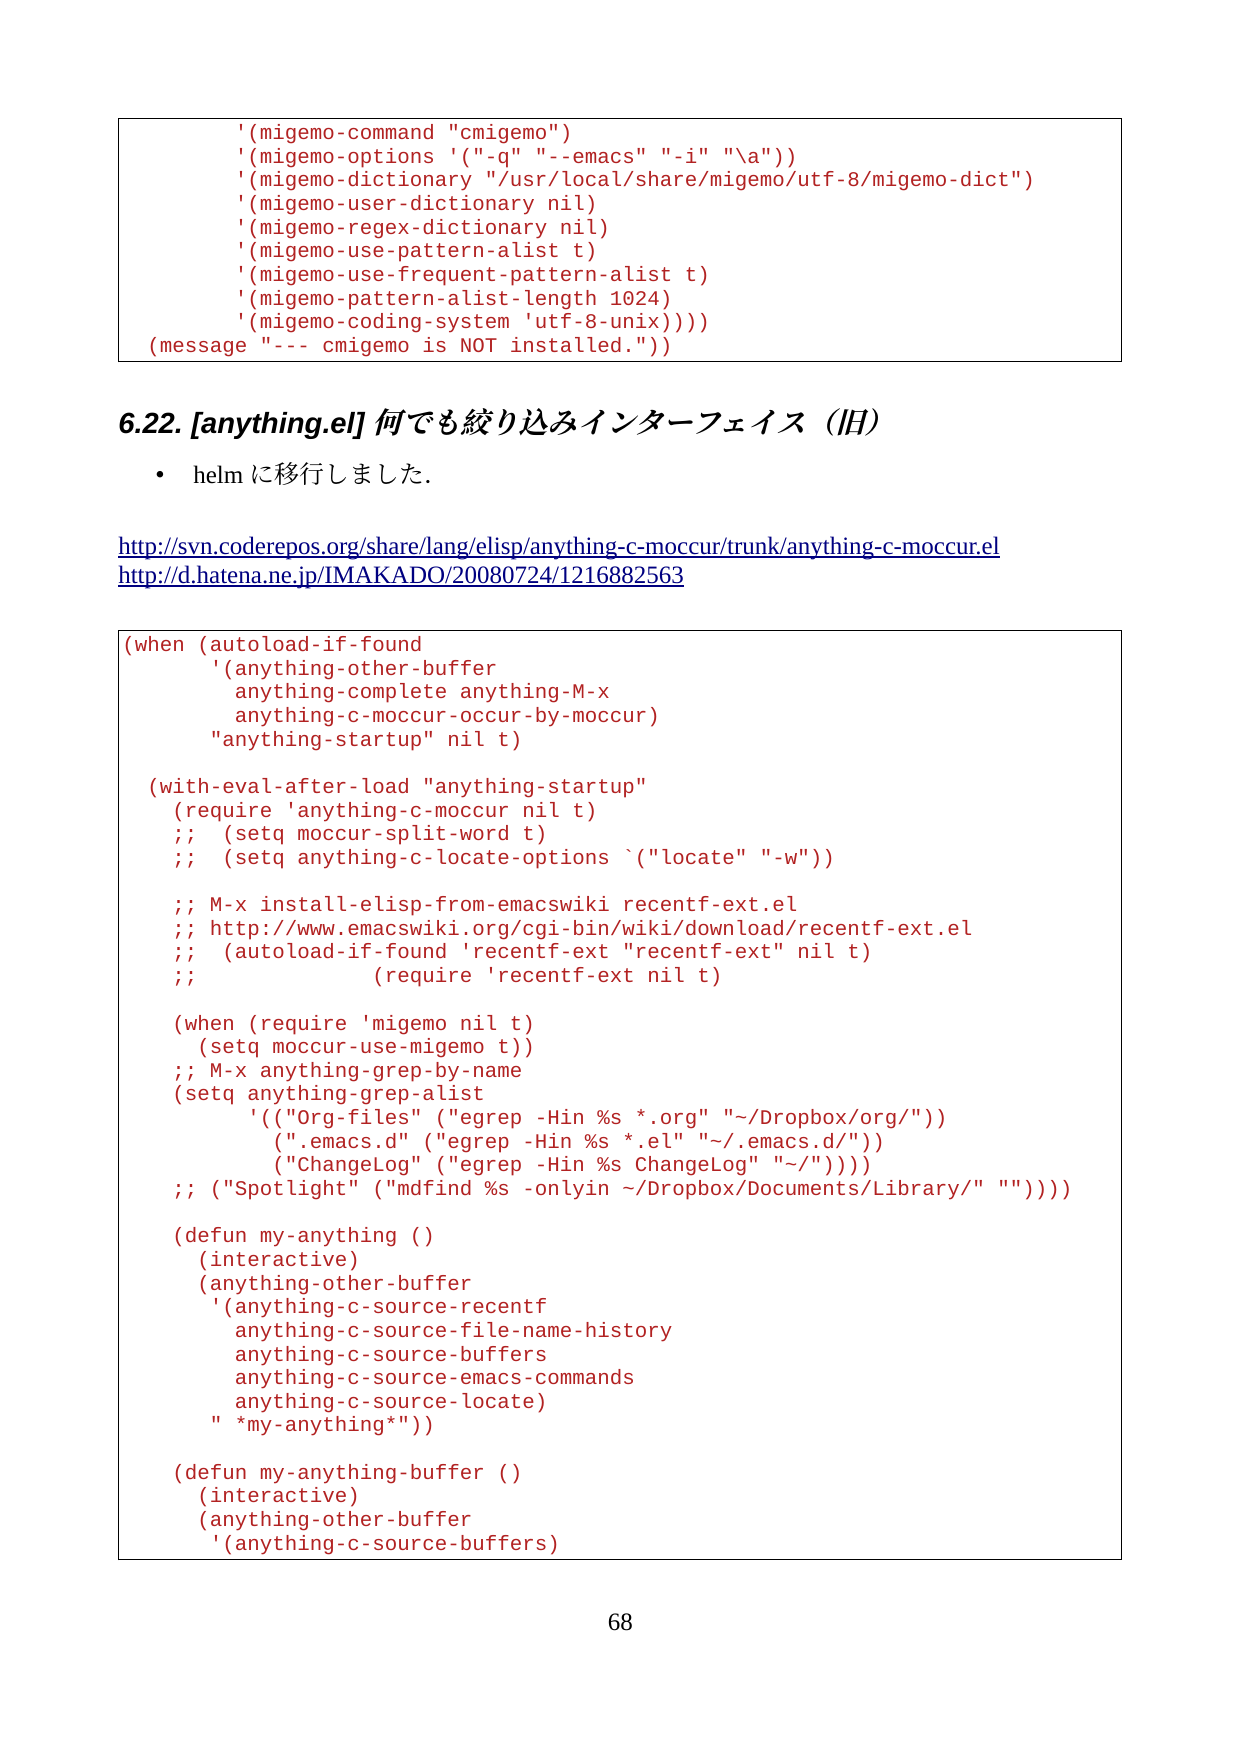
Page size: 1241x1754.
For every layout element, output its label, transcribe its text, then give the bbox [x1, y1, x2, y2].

text ;; (setq moccur-split-word t) [119, 819, 1121, 843]
text (anything-other-buffer [119, 1505, 1121, 1529]
text anything-c-source-file-name-history [119, 1316, 1121, 1339]
text '(migemo-use-frequent-pattern-alist t) [119, 260, 1121, 284]
text '(migemo-command "cmigemo") [119, 119, 1121, 142]
text (interactive) [119, 1245, 1121, 1269]
subtitle [anything.el] 何でも絞り込みインターフェイス（旧） [118, 400, 1122, 442]
text '(migemo-user-dictionary nil) [119, 189, 1121, 213]
text '(anything-other-buffer [119, 654, 1121, 677]
text (anything-other-buffer [119, 1269, 1121, 1292]
text (defun my-anything-buffer () [119, 1458, 1121, 1481]
text (defun my-anything () [119, 1221, 1121, 1245]
text "anything-startup" nil t) [119, 725, 1121, 748]
text (interactive) [119, 1481, 1121, 1505]
text ("ChangeLog" ("egrep -Hin %s ChangeLog" "~/")))) [119, 1150, 1121, 1174]
text ;; (setq anything-c-locate-options `("locate" "-w")) [119, 843, 1121, 867]
text ;; (autoload-if-found 'recentf-ext "recentf-ext" nil t) [119, 938, 1121, 961]
text '(anything-c-source-buffers) [119, 1529, 1121, 1559]
text (setq anything-grep-alist [119, 1079, 1121, 1103]
text (when (require 'migemo nil t) [119, 1008, 1121, 1032]
text '(migemo-regex-dictionary nil) [119, 213, 1121, 236]
text anything-complete anything-M-x [119, 677, 1121, 701]
text anything-c-moccur-occur-by-moccur) [119, 701, 1121, 725]
text ;; M-x install-elisp-from-emacswiki recentf-ext.el [119, 890, 1121, 914]
text ;; M-x anything-grep-by-name [119, 1056, 1121, 1079]
text '(migemo-dictionary "/usr/local/share/migemo/utf-8/migemo-dict") [119, 165, 1121, 189]
text ;; ("Spotlight" ("mdfind %s -onlyin ~/Dropbox/Documents/Library/" "")))) [119, 1174, 1121, 1198]
text (setq moccur-use-migemo t)) [119, 1032, 1121, 1056]
list helm に移行しました． [156, 454, 1122, 519]
text (require 'anything-c-moccur nil t) [119, 796, 1121, 819]
text anything-c-source-buffers [119, 1339, 1121, 1363]
text (".emacs.d" ("egrep -Hin %s *.el" "~/.emacs.d/")) [119, 1127, 1121, 1150]
text '(("Org-files" ("egrep -Hin %s *.org" "~/Dropbox/org/")) [119, 1103, 1121, 1127]
text (message "--- cmigemo is NOT installed.")) [119, 331, 1121, 361]
text " *my-anything*")) [119, 1411, 1121, 1434]
text ;; (require 'recentf-ext nil t) [119, 961, 1121, 985]
text anything-c-source-emacs-commands [119, 1363, 1121, 1387]
text '(migemo-pattern-alist-length 1024) [119, 284, 1121, 307]
text http://svn.coderepos.org/share/lang/elisp/anything-c-moccur/trunk/anything-c-moccur.el http://d.hatena.ne.jp/IMAKADO/20080724/1216882563 [118, 531, 1122, 618]
text '(anything-c-source-recentf [119, 1292, 1121, 1316]
text '(migemo-use-pattern-alist t) [119, 236, 1121, 260]
text anything-c-source-locate) [119, 1387, 1121, 1411]
text '(migemo-coding-system 'utf-8-unix)))) [119, 307, 1121, 331]
text (with-eval-after-load "anything-startup" [119, 772, 1121, 796]
text '(migemo-options '("-q" "--emacs" "-i" "\a")) [119, 142, 1121, 165]
text ;; http://www.emacswiki.org/cgi-bin/wiki/download/recentf-ext.el [119, 914, 1121, 938]
text (when (autoload-if-found [119, 631, 1121, 654]
